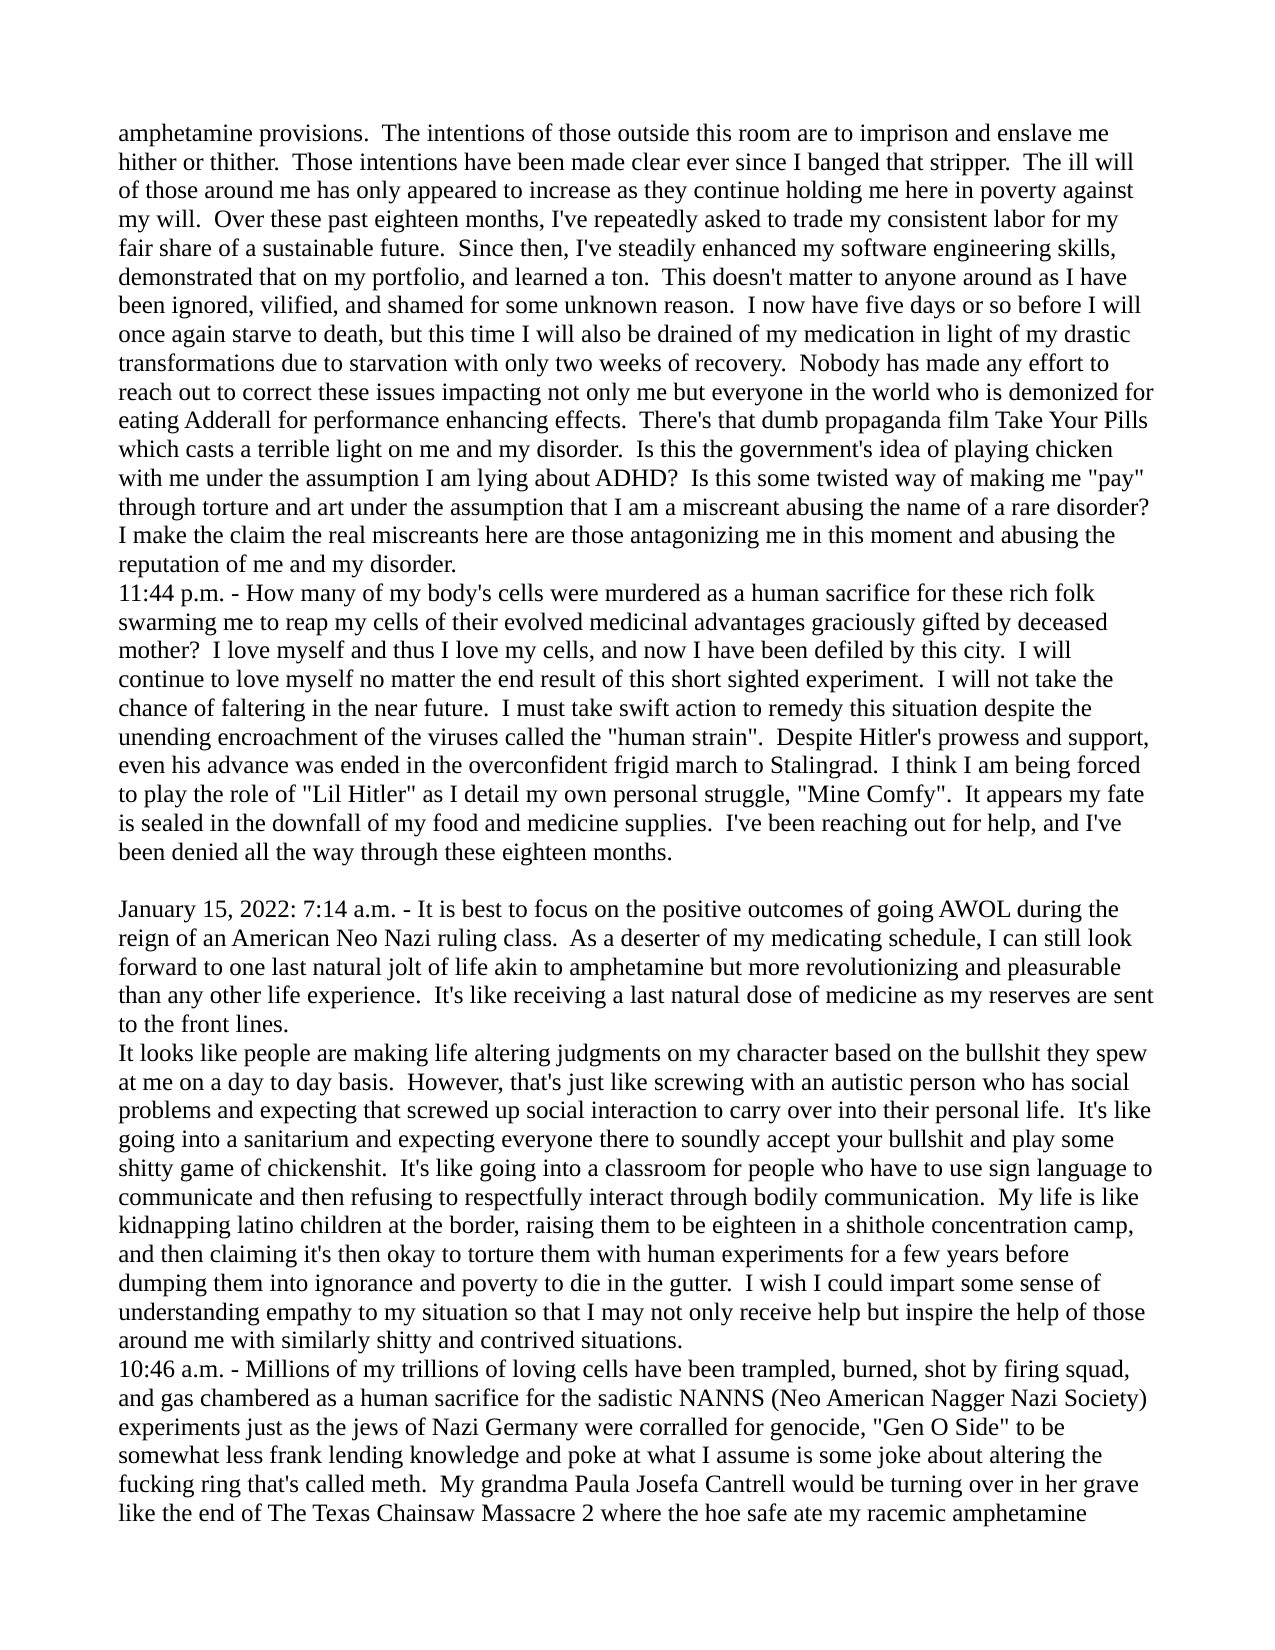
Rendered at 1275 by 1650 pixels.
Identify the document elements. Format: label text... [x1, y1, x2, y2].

text It looks like people are making life altering judgments on my character based on the bullshit they spew at me on a day to day basis. However, that's just like screwing with an autistic person who has social problems and expecting that screwed up social interaction to carry over into their personal life. It's like going into a sanitarium and expecting everyone there to soundly accept your bullshit and play some shitty game of chickenshit. It's like going into a classroom for people who have to use sign language to communicate and then refusing to respectfully interact through bodily communication. My life is like kidnapping latino children at the border, raising them to be eighteen in a shithole concentration camp, and then claiming it's then okay to torture them with human experiments for a few years before dumping them into ignorance and poverty to die in the gutter. I wish I could impart some sense of understanding empathy to my situation so that I may not only receive help but inspire the help of those around me with similarly shitty and contrived situations. [118, 1038, 1157, 1354]
text January 15, 2022: 7:14 a.m. - It is best to focus on the positive outcomes of going AWOL during the reign of an American Neo Nazi ruling class. As a deserter of my medicating schedule, I can still look forward to one last natural jolt of life akin to amphetamine but more revolutionizing and pleasurable than any other life experience. It's like receiving a last natural dose of medicine as my reserves are sent to the front lines. [118, 894, 1157, 1038]
text amphetamine provisions. The intentions of those outside this room are to imprison and enslave me hither or thither. Those intentions have been made clear ever since I banged that stripper. The ill will of those around me has only appeared to increase as they continue holding me here in poverty against my will. Over these past eighteen months, I've repeatedly asked to trade my consistent labor for my fair share of a sustainable future. Since then, I've steadily enhanced my software engineering skills, demonstrated that on my portfolio, and learned a ton. This doesn't matter to anyone around as I have been ignored, vilified, and shamed for some unknown reason. I now have five days or so before I will once again starve to death, but this time I will also be drained of my medication in light of my drastic transformations due to starvation with only two weeks of recovery. Nobody has made any effort to reach out to correct these issues impacting not only me but everyone in the world who is demonized for eating Adderall for performance enhancing effects. There's that dumb propaganda film Take Your Pills which casts a terrible light on me and my disorder. Is this the government's idea of playing chicken with me under the assumption I am lying about ADHD? Is this some twisted way of making me "pay" through torture and art under the assumption that I am a miscreant abusing the name of a rare disorder? I make the claim the real miscreants here are those antagonizing me in this moment and abusing the reputation of me and my disorder. [118, 118, 1157, 578]
text 10:46 a.m. - Millions of my trillions of loving cells have been trampled, burned, shot by firing squad, and gas chambered as a human sacrifice for the sadistic NANNS (Neo American Nagger Nazi Society) experiments just as the jews of Nazi Germany were corralled for genocide, "Gen O Side" to be somewhat less frank lending knowledge and poke at what I assume is some joke about altering the fucking ring that's called meth. My grandma Paula Josefa Cantrell would be turning over in her grave like the end of The Texas Chainsaw Massacre 2 where the hoe safe ate my racemic amphetamine [118, 1354, 1157, 1527]
text 11:44 p.m. - How many of my body's cells were murdered as a human sacrifice for these rich folk swarming me to reap my cells of their evolved medicinal advantages graciously gifted by deceased mother? I love myself and thus I love my cells, and now I have been defiled by this city. I will continue to love myself no matter the end result of this short sighted experiment. I will not take the chance of faltering in the near future. I must take swift action to remedy this situation despite the unending encroachment of the viruses called the "human strain". Despite Hitler's prowess and support, even his advance was ended in the overconfident frigid march to Stalingrad. I think I am being forced to play the role of "Lil Hitler" as I detail my own personal struggle, "Mine Comfy". It appears my fate is sealed in the downfall of my food and medicine supplies. I've been reaching out for help, and I've been denied all the way through these eighteen months. [118, 578, 1157, 866]
